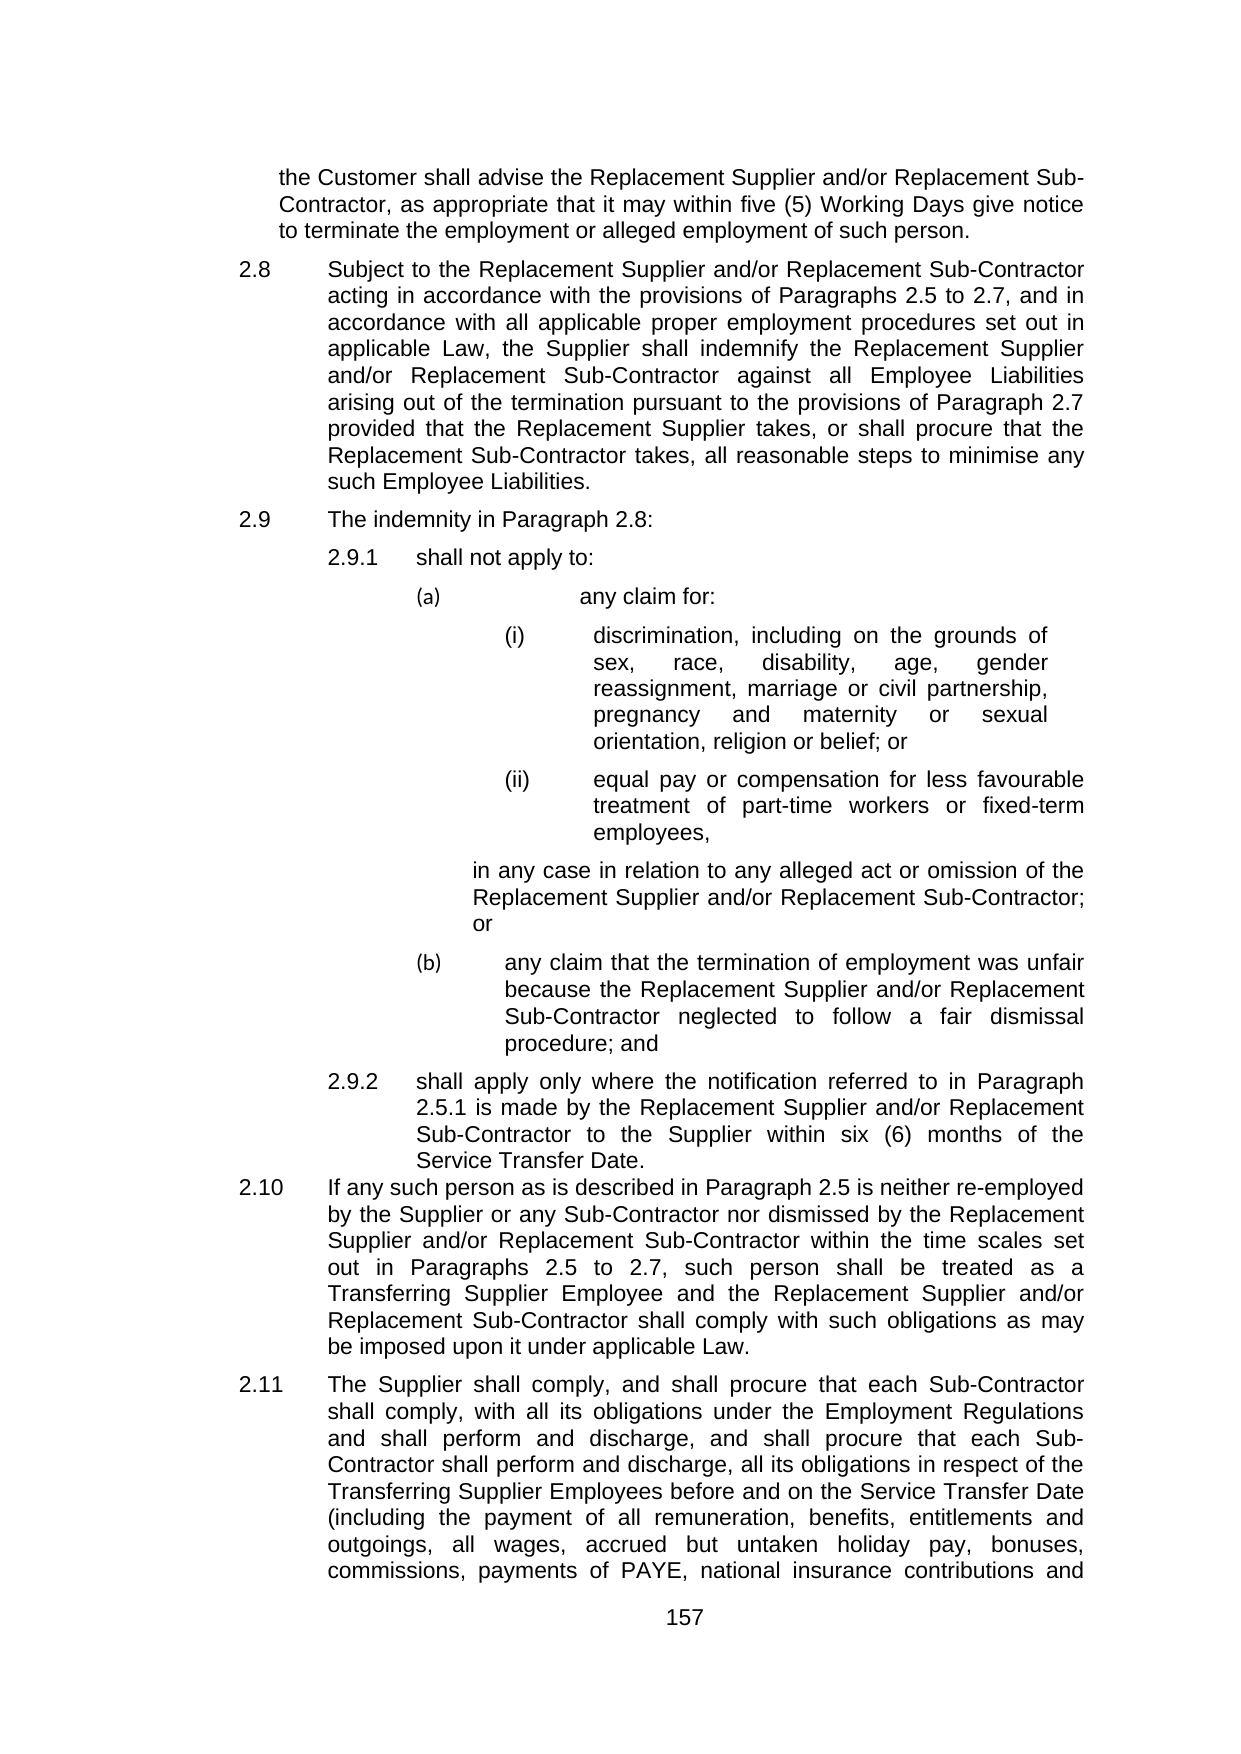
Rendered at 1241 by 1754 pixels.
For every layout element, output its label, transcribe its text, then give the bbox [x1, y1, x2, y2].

text (a) any claim for: [416, 582, 1090, 611]
text in any case in relation to any alleged act or omission of the Replacement Supplier and/or Replacement Sub-Contractor; or [472, 857, 1085, 936]
list shall not apply to: [327, 544, 1085, 571]
list If any such person as is described in Paragraph 2.5 is neither re-employed by the Supplier or any Sub-Contractor nor dismissed by the Replacement Supplier and/or Replacement Sub-Contractor within the time scales set out in Paragraphs 2.5 to 2.7, such person shall be treated as a Transferring Supplier Employee and the Replacement Supplier and/or Replacement Sub-Contractor shall comply with such obligations as may be imposed upon it under applicable Law. [239, 1174, 1085, 1360]
list discrimination, including on the grounds of sex, race, disability, age, gender reassignment, marriage or civil partnership, pregnancy and maternity or sexual orientation, religion or belief; or [504, 622, 1048, 754]
text the Customer shall advise the Replacement Supplier and/or Replacement Sub-Contractor, as appropriate that it may within five (5) Working Days give notice to terminate the employment or alleged employment of such person. [279, 150, 1085, 244]
list The Supplier shall comply, and shall procure that each Sub-Contractor shall comply, with all its obligations under the Employment Regulations and shall perform and discharge, and shall procure that each Sub-Contractor shall perform and discharge, all its obligations in respect of the Transferring Supplier Employees before and on the Service Transfer Date (including the payment of all remuneration, benefits, entitlements and outgoings, all wages, accrued but untaken holiday pay, bonuses, commissions, payments of PAYE, national insurance contributions and [239, 1371, 1085, 1584]
text (b) any claim that the termination of employment was unfair because the Replacement Supplier and/or Replacement Sub-Contractor neglected to follow a fair dismissal procedure; and [416, 948, 1085, 1056]
list equal pay or compensation for less favourable treatment of part-time workers or fixed-term employees, [504, 766, 1085, 845]
list Subject to the Replacement Supplier and/or Replacement Sub-Contractor acting in accordance with the provisions of Paragraphs 2.5 to 2.7, and in accordance with all applicable proper employment procedures set out in applicable Law, the Supplier shall indemnify the Replacement Supplier and/or Replacement Sub-Contractor against all Employee Liabilities arising out of the termination pursuant to the provisions of Paragraph 2.7 provided that the Replacement Supplier takes, or shall procure that the Replacement Sub-Contractor takes, all reasonable steps to minimise any such Employee Liabilities. [239, 256, 1085, 494]
list The indemnity in Paragraph 2.8: [239, 506, 1085, 533]
list shall apply only where the notification referred to in Paragraph 2.5.1 is made by the Replacement Supplier and/or Replacement Sub-Contractor to the Supplier within six (6) months of the Service Transfer Date. [327, 1068, 1085, 1174]
